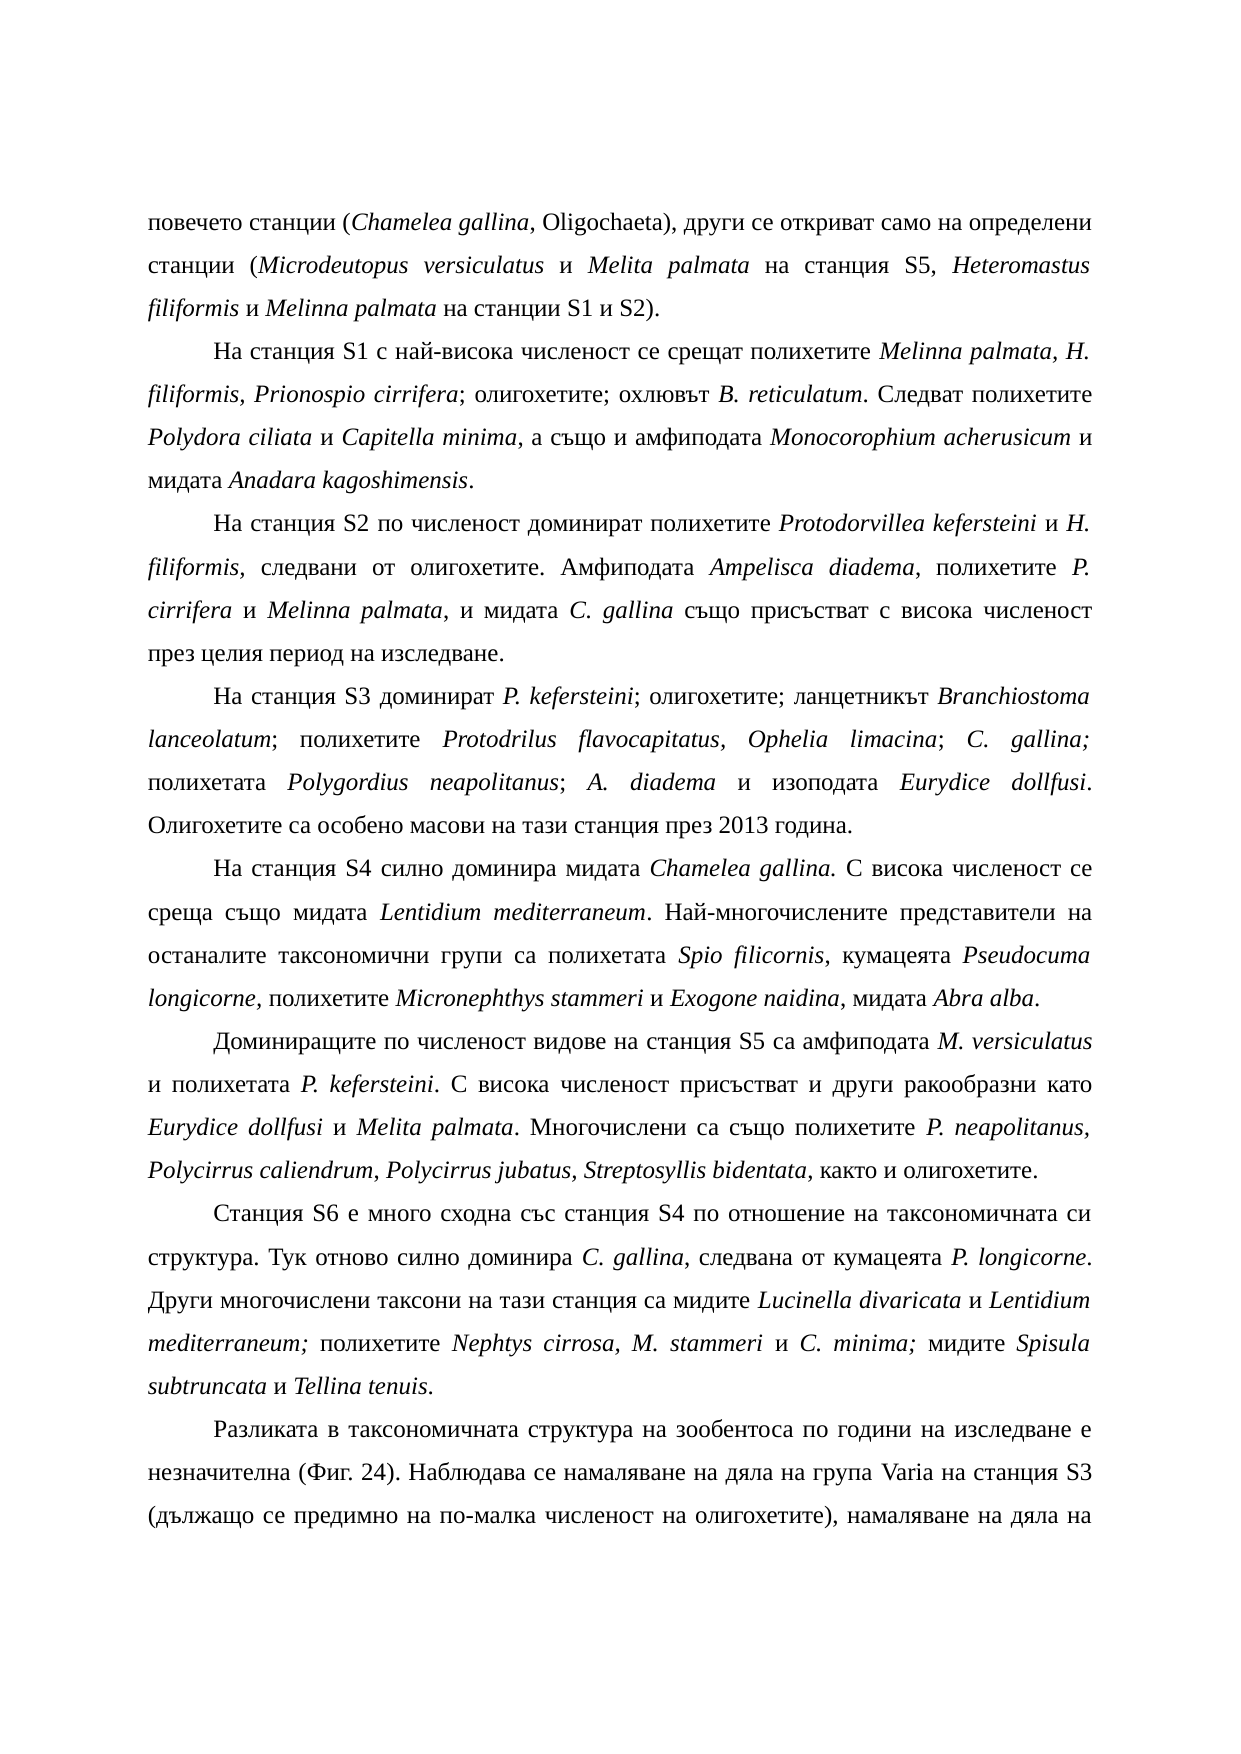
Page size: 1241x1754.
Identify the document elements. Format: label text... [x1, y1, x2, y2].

text На станция S1 с най-висока численост се срещат полихетите Melinna palmata, H. filiformis, Prionospio cirrifera; олигохетите; охлювът B. reticulatum. Следват полихетите Polydora ciliata и Capitella minima, а също и амфиподата Monocorophium acherusicum и мидата Anadara kagoshimensis. [148, 336, 1093, 494]
text повечето станции (Chamelea gallina, Oligochaeta), други се откриват само на определени станции (Microdeutopus versiculatus и Melita palmata на станция S5, Heteromastus filiformis и Melinna palmata на станции S1 и S2). [148, 207, 1093, 322]
text На станция S2 по численост доминират полихетите Protodorvillea kefersteini и H. filiformis, следвани от олигохетите. Амфиподата Ampelisca diadema, полихетите P. cirrifera и Melinna palmata, и мидата C. gallina също присъстват с висока численост през целия период на изследване. [148, 508, 1093, 667]
text Доминиращите по численост видове на станция S5 са амфиподата M. versiculatus и полихетата P. kefersteini. С висока численост присъстват и други ракообразни като Eurydice dollfusi и Melita palmata. Многочислени са също полихетите P. neapolitanus, Polycirrus caliendrum, Polycirrus jubatus, Streptosyllis bidentata, както и олигохетите. [148, 1026, 1093, 1184]
text На станция S3 доминират P. kefersteini; олигохетите; ланцетникът Branchiostoma lanceolatum; полихетите Protodrilus flavocapitatus, Ophelia limacina; C. gallina; полихетата Polygordius neapolitanus; A. diadema и изоподата Eurydice dollfusi. Олигохетите са особено масови на тази станция през 2013 година. [148, 681, 1093, 839]
text На станция S4 силно доминира мидата Chamelea gallina. С висока численост се среща също мидата Lentidium mediterraneum. Най-многочислените представители на останалите таксономични групи са полихетата Spio filicornis, кумацеята Pseudocuma longicorne, полихетите Micronephthys stammeri и Exogone naidina, мидата Abra alba. [148, 853, 1093, 1012]
text Разликата в таксономичната структура на зообентоса по години на изследване е незначителна (Фиг. 24). Наблюдава се намаляване на дяла на група Varia на станция S3 (дължащо се предимно на по-малка численост на олигохетите), намаляване на дяла на [148, 1414, 1093, 1529]
text Станция S6 е много сходна със станция S4 по отношение на таксономичната си структура. Тук отново силно доминира C. gallina, следвана от кумацеята P. longicorne. Други многочислени таксони на тази станция са мидите Lucinella divaricata и Lentidium mediterraneum; полихетите Nephtys cirrosa, M. stammeri и C. minima; мидите Spisula subtruncata и Tellina tenuis. [148, 1198, 1093, 1400]
